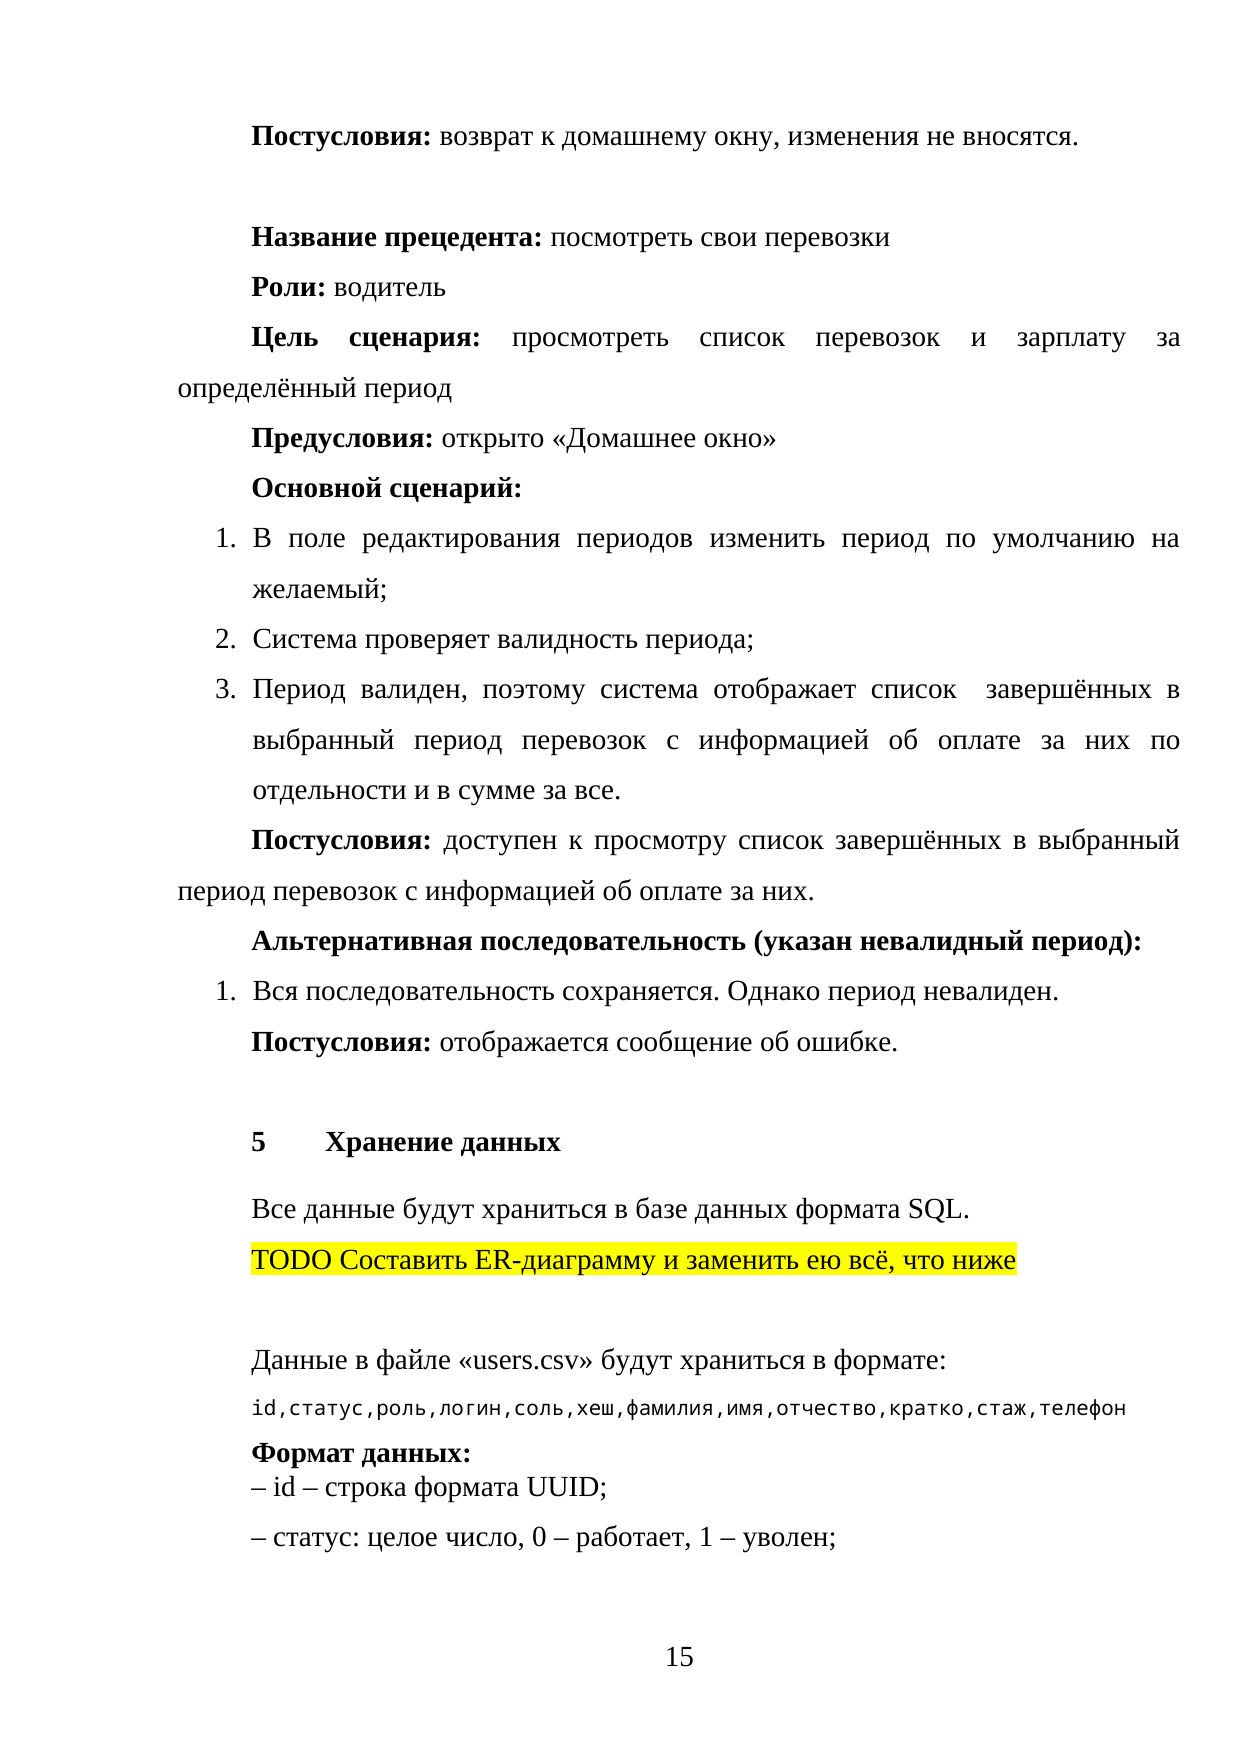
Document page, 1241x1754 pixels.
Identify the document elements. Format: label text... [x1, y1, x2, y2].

list В поле редактирования периодов изменить период по умолчанию на желаемый; [215, 521, 1181, 604]
text Постусловия: доступен к просмотру список завершённых в выбранный период перевозок с информацией об оплате за них. [177, 822, 1181, 906]
text Основной сценарий: [177, 470, 1181, 504]
text Постусловия: возврат к домашнему окну, изменения не вносятся. [177, 118, 1181, 152]
subtitle Хранение данных [251, 1124, 1181, 1158]
list Система проверяет валидность периода; [215, 621, 1181, 655]
text Цель сценария: просмотреть список перевозок и зарплату за определённый период [177, 319, 1181, 403]
list id – строка формата UUID; [177, 1469, 1181, 1502]
list Период валиден, поэтому система отображает список завершённых в выбранный период перевозок с информацией об оплате за них по отдельности и в сумме за все. [215, 672, 1181, 806]
text Предусловия: открыто «Домашнее окно» [177, 420, 1181, 453]
text TODO Составить ER-диаграмму и заменить ею всё, что ниже [177, 1242, 1181, 1275]
text Формат данных: [251, 1435, 1181, 1469]
list Вся последовательность сохраняется. Однако период невалиден. [215, 973, 1181, 1007]
text Постусловия: отображается сообщение об ошибке. [177, 1024, 1181, 1057]
list статус: целое число, 0 – работает, 1 – уволен; [177, 1519, 1181, 1553]
text Название прецедента: посмотреть свои перевозки [177, 219, 1181, 252]
text Альтернативная последовательность (указан невалидный период): [177, 923, 1181, 957]
text id,статус,роль,логин,соль,хеш,фамилия,имя,отчество,кратко,стаж,телефон [177, 1393, 1181, 1421]
text Роли: водитель [177, 269, 1181, 303]
text Данные в файле «users.csv» будут храниться в формате: [177, 1342, 1181, 1376]
text Все данные будут храниться в базе данных формата SQL. [177, 1191, 1181, 1225]
